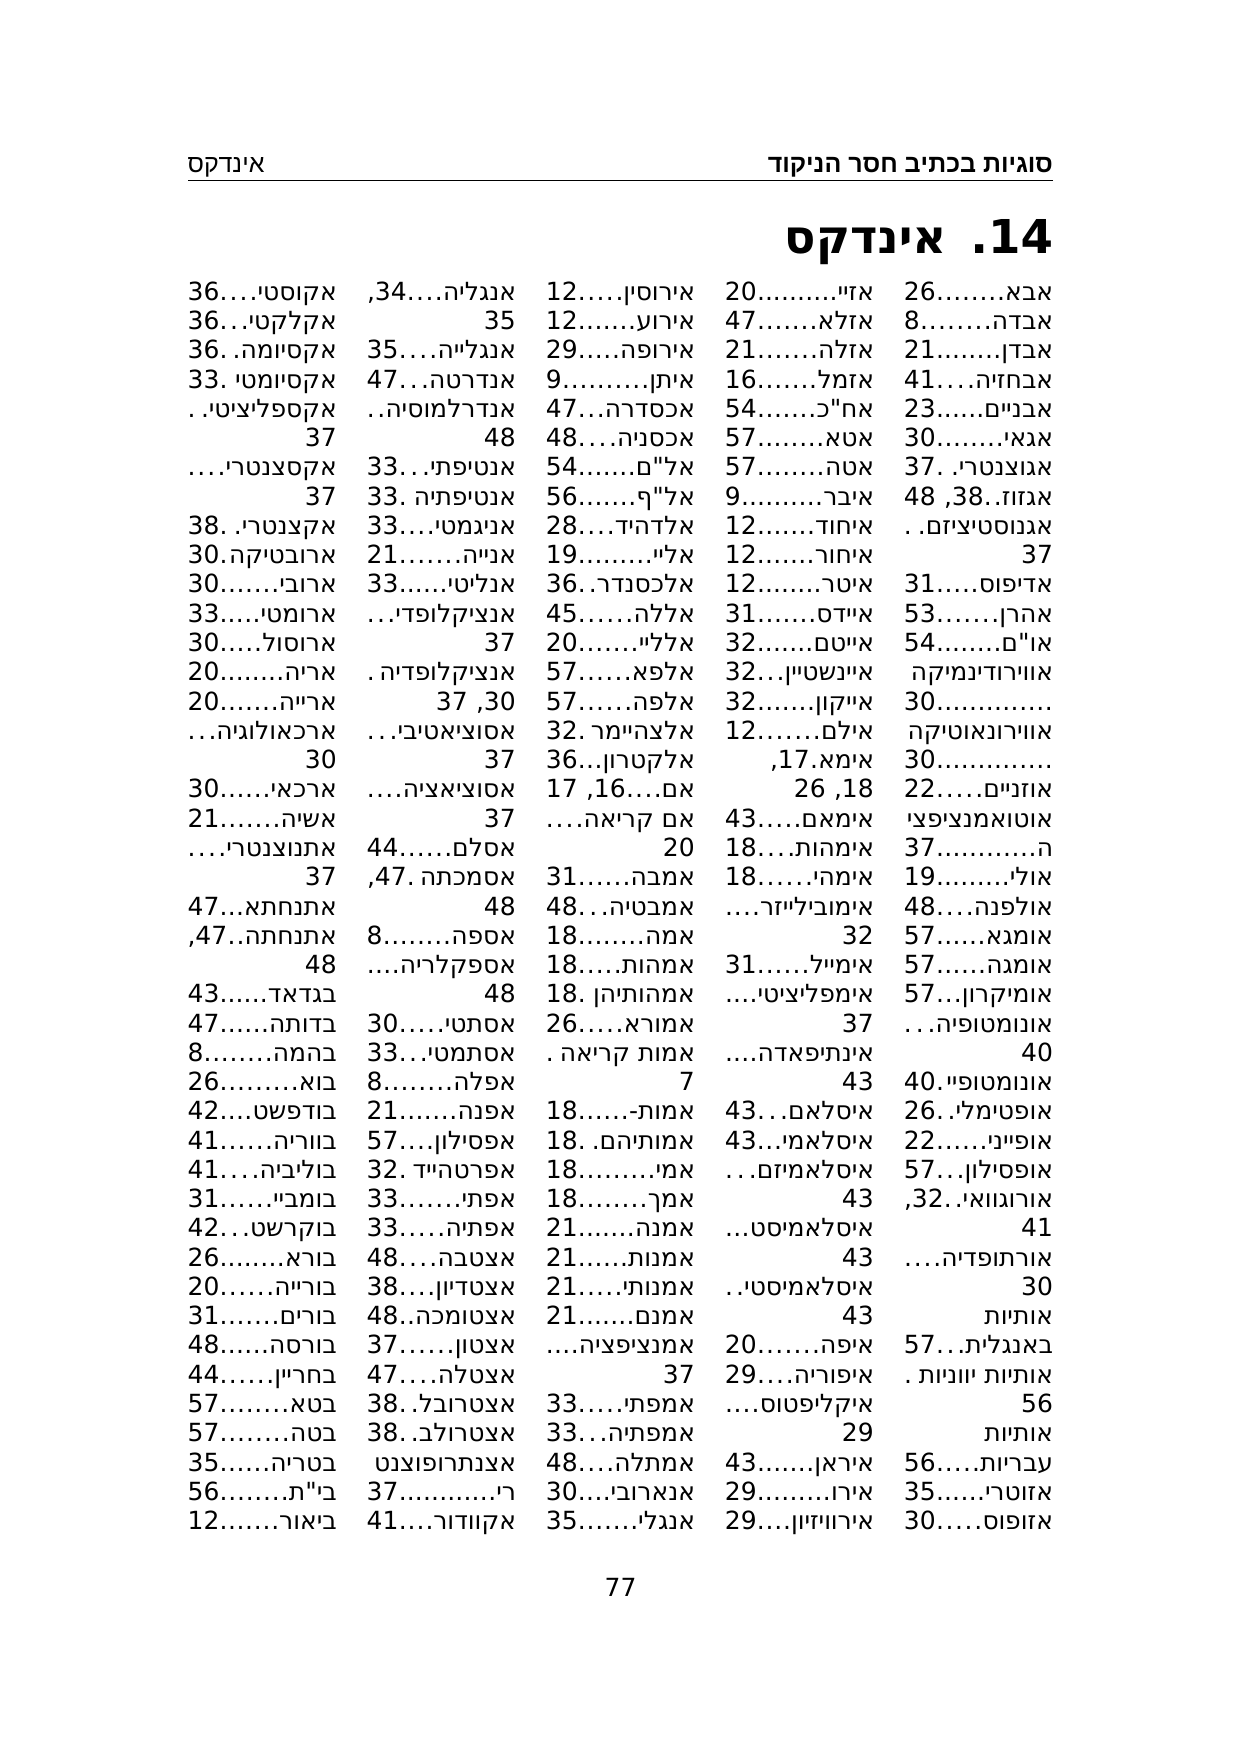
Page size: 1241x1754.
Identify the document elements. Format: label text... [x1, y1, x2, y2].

text אנטיפתי 33 [367, 453, 516, 482]
text אניגמטי 33 [367, 511, 516, 540]
text אשיה 21 [187, 804, 337, 833]
text אימאם 43 [725, 804, 874, 833]
text איסלאמי 43 [725, 1126, 874, 1155]
text בורים 31 [187, 1301, 337, 1331]
text אכסדרה 47 [546, 394, 695, 423]
text ארובי 30 [187, 570, 337, 599]
text אירו 29 [725, 1477, 874, 1506]
text אפסילון 57 [367, 1126, 516, 1155]
text אמנותי 21 [546, 1272, 695, 1301]
text אימובילייזר 32 [725, 892, 874, 950]
text בומביי 31 [187, 1184, 337, 1214]
text אתנוצנטרי 37 [187, 833, 337, 892]
text אגאי 30 [904, 423, 1053, 453]
text אימייל 31 [725, 950, 874, 979]
text איטר 12 [725, 570, 874, 599]
text אצטבה 48 [367, 1243, 516, 1272]
text אתנחתה 47, 48 [187, 921, 337, 979]
text אייקון 32 [725, 687, 874, 716]
text בורא 26 [187, 1243, 337, 1272]
text אקספליציטי 37 [187, 394, 337, 453]
text אספקלריה 48 [367, 950, 516, 1009]
text אלליי 20 [546, 628, 695, 657]
text איראן 43 [725, 1448, 874, 1477]
text אדיפוס 31 [904, 570, 1053, 599]
text אומיקרון 57 [904, 979, 1053, 1009]
text אלדהיד 28 [546, 511, 695, 540]
text אורתופדיה 30 [904, 1243, 1053, 1301]
text אמתלה 48 [546, 1448, 695, 1477]
text אבחזיה 41 [904, 365, 1053, 394]
text ביאור 12 [187, 1506, 337, 1536]
text אפתי 33 [367, 1184, 516, 1214]
text אנציקלופדיה 30, 37 [367, 657, 516, 716]
text בוקרשט 42 [187, 1214, 337, 1243]
text אנדרלמוסיה 48 [367, 394, 516, 453]
text אנטיפתיה 33 [367, 482, 516, 511]
text אקסיומטי 33 [187, 365, 337, 394]
text בדותה 47 [187, 1009, 337, 1038]
text אמנציפציה 37 [546, 1331, 695, 1389]
text בטריה 35 [187, 1448, 337, 1477]
text אירוויזיון 29 [725, 1506, 874, 1536]
text אליי 19 [546, 540, 695, 570]
text אמנם 21 [546, 1301, 695, 1331]
text בוליביה 41 [187, 1155, 337, 1184]
text אמהות 18 [546, 950, 695, 979]
text אמה 18 [546, 921, 695, 950]
text אסלם 44 [367, 833, 516, 862]
text איפה 20 [725, 1331, 874, 1360]
text בהמה 8 [187, 1038, 337, 1067]
text אזוטרי 35 [904, 1477, 1053, 1506]
text אמפתי 33 [546, 1389, 695, 1418]
text אווירודינמיקה 30 [904, 657, 1053, 716]
text ארייה 20 [187, 687, 337, 716]
text אצנתרופוצנטרי 37 [367, 1448, 516, 1506]
text אקסיומה 36 [187, 336, 337, 365]
text אמות קריאה 7 [546, 1038, 695, 1097]
text אזלה 21 [725, 336, 874, 365]
text אמי 18 [546, 1155, 695, 1184]
text אומגה 57 [904, 950, 1053, 979]
subtitle אינדקס [187, 210, 1053, 264]
text אזמל 16 [725, 365, 874, 394]
text איינשטיין 32 [725, 657, 874, 687]
text אנדרטה 47 [367, 365, 516, 394]
text אסוציאטיבי 37 [367, 716, 516, 774]
text איבר 9 [725, 482, 874, 511]
text אנגלייה 35 [367, 336, 516, 365]
text אפתיה 33 [367, 1214, 516, 1243]
text אימפליציטי 37 [725, 979, 874, 1038]
text אלצהיימר 32 [546, 716, 695, 745]
text אזופוס 30 [904, 1506, 1053, 1536]
text אמות- 18 [546, 1097, 695, 1126]
text איקליפטוס 29 [725, 1389, 874, 1448]
text בורסה 48 [187, 1331, 337, 1360]
text אל"ף 56 [546, 482, 695, 511]
text אימהי 18 [725, 862, 874, 892]
text אסוציאציה 37 [367, 774, 516, 833]
text אצטון 37 [367, 1331, 516, 1360]
text אירוסין 12 [546, 277, 695, 306]
text אקסצנטרי 37 [187, 453, 337, 511]
text בגדאד 43 [187, 979, 337, 1009]
text אגזוז 38, 48 [904, 482, 1053, 511]
text אם 16, 17 [546, 774, 695, 804]
text אצטומכה 48 [367, 1301, 516, 1331]
text אמבה 31 [546, 862, 695, 892]
text אוטואמנציפציה 37 [904, 804, 1053, 862]
text בי"ת 56 [187, 1477, 337, 1506]
text אלכסנדר 36 [546, 570, 695, 599]
text אצטרובל 38 [367, 1389, 516, 1418]
text אנארובי 30 [546, 1477, 695, 1506]
text אמותיהם 18 [546, 1126, 695, 1155]
text אופייני 22 [904, 1126, 1053, 1155]
text אירוע 12 [546, 306, 695, 336]
text בטא 57 [187, 1389, 337, 1418]
text אנייה 21 [367, 540, 516, 570]
text אריה 20 [187, 657, 337, 687]
text אטה 57 [725, 453, 874, 482]
text אולפנה 48 [904, 892, 1053, 921]
text אבא 26 [904, 277, 1053, 306]
text אינתיפאדה 43 [725, 1038, 874, 1097]
text אמורא 26 [546, 1009, 695, 1038]
text אפנה 21 [367, 1097, 516, 1126]
text איתן 9 [546, 365, 695, 394]
text אותיות יווניות 56 [904, 1360, 1053, 1418]
text ארומטי 33 [187, 599, 337, 628]
text בוא 26 [187, 1067, 337, 1097]
text אגנוסטיציזם 37 [904, 511, 1053, 570]
text אבדן 21 [904, 336, 1053, 365]
text אסתמטי 33 [367, 1038, 516, 1067]
text אטא 57 [725, 423, 874, 453]
text אנליטי 33 [367, 570, 516, 599]
text אללה 45 [546, 599, 695, 628]
text אקצנטרי 38 [187, 511, 337, 540]
text אופטימלי 26 [904, 1097, 1053, 1126]
text אותיות עבריות 56 [904, 1418, 1053, 1477]
text אונומטופיי 40 [904, 1067, 1053, 1097]
text אמהותיהן 18 [546, 979, 695, 1009]
text אנציקלופדי 37 [367, 599, 516, 657]
text אומגא 57 [904, 921, 1053, 950]
text אתנחתא 47 [187, 892, 337, 921]
text בטה 57 [187, 1418, 337, 1448]
text אסמכתה 47, 48 [367, 862, 516, 921]
text איידס 31 [725, 599, 874, 628]
text אם קריאה 20 [546, 804, 695, 862]
text אצטדיון 38 [367, 1272, 516, 1301]
text אפרטהייד 32 [367, 1155, 516, 1184]
text אכסניה 48 [546, 423, 695, 453]
text אצטרולב 38 [367, 1418, 516, 1448]
text אפלה 8 [367, 1067, 516, 1097]
text אסתטי 30 [367, 1009, 516, 1038]
text איסלאם 43 [725, 1097, 874, 1126]
text אוזניים 22 [904, 774, 1053, 804]
text אל"ם 54 [546, 453, 695, 482]
text אייטם 32 [725, 628, 874, 657]
text אגוצנטרי 37 [904, 453, 1053, 482]
text אלקטרון 36 [546, 745, 695, 774]
text אמנה 21 [546, 1214, 695, 1243]
text אהרן 53 [904, 599, 1053, 628]
text אח"כ 54 [725, 394, 874, 423]
text אונומטופיה 40 [904, 1009, 1053, 1067]
text אבדה 8 [904, 306, 1053, 336]
text ארכאי 30 [187, 774, 337, 804]
text אמפתיה 33 [546, 1418, 695, 1448]
text אקלקטי 36 [187, 306, 337, 336]
text אלפה 57 [546, 687, 695, 716]
text אזלא 47 [725, 306, 874, 336]
text אימא 17, 18, 26 [725, 745, 874, 804]
text בודפשט 42 [187, 1097, 337, 1126]
text אירופה 29 [546, 336, 695, 365]
text איסלאמיסט 43 [725, 1214, 874, 1272]
text אמנות 21 [546, 1243, 695, 1272]
text אימהות 18 [725, 833, 874, 862]
text בווריה 41 [187, 1126, 337, 1155]
text אלפא 57 [546, 657, 695, 687]
text איפוריה 29 [725, 1360, 874, 1389]
text אצטלה 47 [367, 1360, 516, 1389]
text בורייה 20 [187, 1272, 337, 1301]
text או"ם 54 [904, 628, 1053, 657]
text אקוודור 41 [367, 1506, 516, 1536]
text איסלאמיזם 43 [725, 1155, 874, 1214]
text אזיי 20 [725, 277, 874, 306]
text איחוד 12 [725, 511, 874, 540]
text אולי 19 [904, 862, 1053, 892]
text ארכאולוגיה 30 [187, 716, 337, 774]
text אווירונאוטיקה 30 [904, 716, 1053, 774]
text איסלאמיסטי 43 [725, 1272, 874, 1331]
text בחריין 44 [187, 1360, 337, 1389]
text אמך 18 [546, 1184, 695, 1214]
text אמבטיה 48 [546, 892, 695, 921]
text ארובטיקה 30 [187, 540, 337, 570]
text אספה 8 [367, 921, 516, 950]
text אבניים 23 [904, 394, 1053, 423]
text ארוסול 30 [187, 628, 337, 657]
text אקוסטי 36 [187, 277, 337, 306]
text אופסילון 57 [904, 1155, 1053, 1184]
text איחור 12 [725, 540, 874, 570]
text אנגלי 35 [546, 1506, 695, 1536]
text אורוגוואי 32, 41 [904, 1184, 1053, 1243]
text אותיות באנגלית 57 [904, 1301, 1053, 1360]
text אנגליה 34, 35 [367, 277, 516, 336]
text אילם 12 [725, 716, 874, 745]
